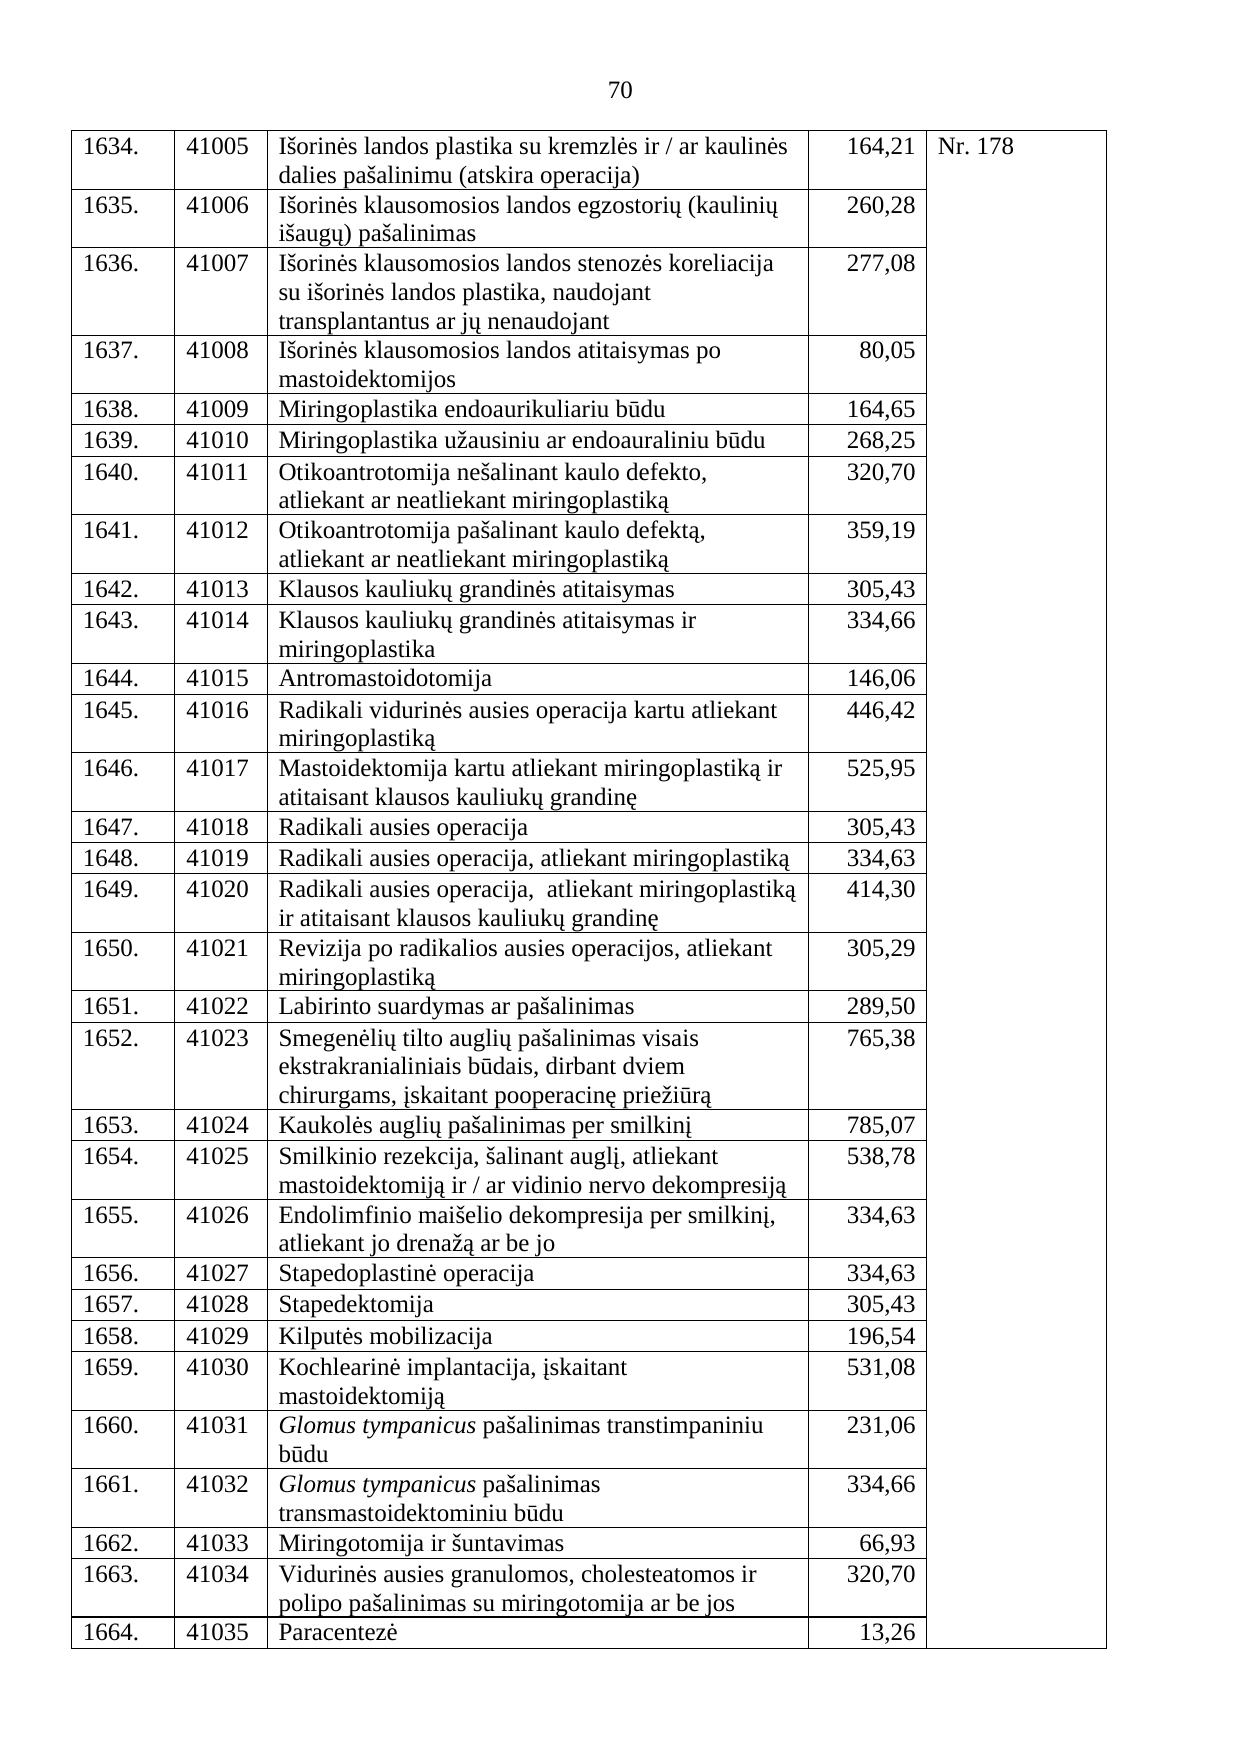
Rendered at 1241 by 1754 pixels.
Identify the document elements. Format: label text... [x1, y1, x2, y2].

table_cell 1645. [72, 695, 174, 752]
table_cell [1107, 424, 1120, 456]
table_cell [1107, 1616, 1120, 1648]
table_cell [1107, 393, 1120, 424]
table_cell 1660. [72, 1411, 174, 1468]
table_cell 1664. [72, 1618, 174, 1648]
table_cell Endolimfinio maišelio dekompresija per smilkinį, atliekant jo drenažą ar be jo [268, 1200, 808, 1257]
table_cell 320,70 [809, 1559, 926, 1616]
table_cell Otikoantrotomija nešalinant kaulo defekto, atliekant ar neatliekant miringoplastiką [268, 457, 808, 514]
table_cell [1107, 1109, 1120, 1140]
table_cell [1107, 663, 1120, 694]
table_cell 13,26 [809, 1618, 926, 1648]
table_cell 80,05 [809, 336, 926, 393]
table_cell Miringoplastika endoaurikuliariu būdu [268, 394, 808, 424]
table_cell 446,42 [809, 695, 926, 752]
table_cell 41008 [175, 336, 267, 393]
table_cell [1107, 932, 1120, 990]
table_cell 41030 [175, 1352, 267, 1409]
table_cell [1107, 1140, 1120, 1199]
table_cell 41034 [175, 1559, 267, 1616]
table_cell 334,63 [809, 1200, 926, 1257]
table_cell 41018 [175, 812, 267, 842]
table_cell 1634. [72, 131, 174, 189]
table_cell Paracentezė [268, 1618, 808, 1648]
table_cell 305,29 [809, 933, 926, 990]
table_cell Glomus tympanicus pašalinimas transmastoidektominiu būdu [268, 1469, 808, 1527]
table_cell Išorinės klausomosios landos egzostorių (kaulinių išaugų) pašalinimas [268, 190, 808, 247]
table_cell 41029 [175, 1321, 267, 1351]
table_cell [1107, 247, 1120, 334]
table_cell [1107, 842, 1120, 873]
table_cell 359,19 [809, 515, 926, 573]
table_cell [1107, 1558, 1120, 1616]
table_cell 1635. [72, 190, 174, 247]
table_cell 334,63 [809, 843, 926, 873]
table_cell 41035 [175, 1618, 267, 1648]
table_cell Radikali ausies operacija [268, 812, 808, 842]
table_cell Mastoidektomija kartu atliekant miringoplastiką ir atitaisant klausos kauliukų grandinę [268, 753, 808, 811]
table_cell Nr. 178 [927, 131, 1106, 1648]
table_cell 1655. [72, 1200, 174, 1257]
table_cell Stapedektomija [268, 1290, 808, 1320]
table_cell Otikoantrotomija pašalinant kaulo defektą, atliekant ar neatliekant miringoplastiką [268, 515, 808, 573]
table_cell Išorinės klausomosios landos atitaisymas po mastoidektomijos [268, 336, 808, 393]
table_cell 41005 [175, 131, 267, 189]
table_cell Vidurinės ausies granulomos, cholesteatomos ir polipo pašalinimas su miringotomija ar be jos [268, 1559, 808, 1616]
table_cell 1644. [72, 664, 174, 694]
table_cell 1652. [72, 1023, 174, 1109]
table_cell [1107, 1257, 1120, 1288]
table_cell [1107, 873, 1120, 932]
table_cell 1663. [72, 1559, 174, 1616]
table_cell 765,38 [809, 1023, 926, 1109]
table_cell 1648. [72, 843, 174, 873]
table_cell 41024 [175, 1110, 267, 1140]
table_cell Išorinės klausomosios landos stenozės koreliacija su išorinės landos plastika, naudojant transplantantus ar jų nenaudojant [268, 248, 808, 334]
table_cell 41009 [175, 394, 267, 424]
table_cell 289,50 [809, 991, 926, 1022]
table_cell 260,28 [809, 190, 926, 247]
table_cell 1654. [72, 1141, 174, 1199]
table_cell 1646. [72, 753, 174, 811]
table_cell 1657. [72, 1290, 174, 1320]
table_cell Smilkinio rezekcija, šalinant auglį, atliekant mastoidektomiją ir / ar vidinio nervo dekompresiją [268, 1141, 808, 1199]
table_cell 41017 [175, 753, 267, 811]
table_cell Miringotomija ir šuntavimas [268, 1528, 808, 1558]
table_cell 41016 [175, 695, 267, 752]
table_cell 164,21 [809, 131, 926, 189]
table_cell 41012 [175, 515, 267, 573]
table_cell 414,30 [809, 874, 926, 932]
table_cell 785,07 [809, 1110, 926, 1140]
table_cell 1662. [72, 1528, 174, 1558]
table_cell [1107, 1320, 1120, 1351]
table_cell Glomus tympanicus pašalinimas transtimpaniniu būdu [268, 1411, 808, 1468]
table_cell 334,66 [809, 605, 926, 662]
table_cell 1647. [72, 812, 174, 842]
table_cell [1107, 1351, 1120, 1409]
table_cell 41014 [175, 605, 267, 662]
table_cell 41023 [175, 1023, 267, 1109]
table_cell [1107, 1022, 1120, 1109]
table_cell 41032 [175, 1469, 267, 1527]
table_cell Klausos kauliukų grandinės atitaisymas ir miringoplastika [268, 605, 808, 662]
table_cell 305,43 [809, 574, 926, 604]
table_cell 320,70 [809, 457, 926, 514]
table_cell 1642. [72, 574, 174, 604]
table_cell [1107, 752, 1120, 811]
table_cell 41033 [175, 1528, 267, 1558]
table_cell 1641. [72, 515, 174, 573]
table_cell Radikali vidurinės ausies operacija kartu atliekant miringoplastiką [268, 695, 808, 752]
table_cell 41007 [175, 248, 267, 334]
table_cell Klausos kauliukų grandinės atitaisymas [268, 574, 808, 604]
table_cell 1636. [72, 248, 174, 334]
table_cell 41011 [175, 457, 267, 514]
table_cell 1658. [72, 1321, 174, 1351]
table_cell Kilputės mobilizacija [268, 1321, 808, 1351]
table_cell 277,08 [809, 248, 926, 334]
table_cell Kaukolės auglių pašalinimas per smilkinį [268, 1110, 808, 1140]
table_cell 334,66 [809, 1469, 926, 1527]
table_cell Radikali ausies operacija, atliekant miringoplastiką ir atitaisant klausos kauliukų grandinę [268, 874, 808, 932]
table_cell 1643. [72, 605, 174, 662]
table_cell [1107, 189, 1120, 247]
table_cell 268,25 [809, 425, 926, 456]
table_cell Stapedoplastinė operacija [268, 1258, 808, 1288]
table_cell 1640. [72, 457, 174, 514]
table_cell Miringoplastika užausiniu ar endoauraliniu būdu [268, 425, 808, 456]
table_cell 41021 [175, 933, 267, 990]
table_cell [1107, 514, 1120, 573]
table_cell 1650. [72, 933, 174, 990]
table_cell Revizija po radikalios ausies operacijos, atliekant miringoplastiką [268, 933, 808, 990]
table_cell 1639. [72, 425, 174, 456]
table_cell Išorinės landos plastika su kremzlės ir / ar kaulinės dalies pašalinimu (atskira operacija) [268, 131, 808, 189]
table_cell 305,43 [809, 1290, 926, 1320]
table_cell Antromastoidotomija [268, 664, 808, 694]
table_cell [1107, 811, 1120, 842]
table_cell 41028 [175, 1290, 267, 1320]
table_cell 164,65 [809, 394, 926, 424]
table_cell [1107, 1289, 1120, 1320]
table_cell 41015 [175, 664, 267, 694]
table_cell 538,78 [809, 1141, 926, 1199]
table_cell 531,08 [809, 1352, 926, 1409]
table_cell Labirinto suardymas ar pašalinimas [268, 991, 808, 1022]
table_cell [1107, 990, 1120, 1022]
table_cell Radikali ausies operacija, atliekant miringoplastiką [268, 843, 808, 873]
table_cell 41031 [175, 1411, 267, 1468]
table_cell 1651. [72, 991, 174, 1022]
table_cell 41013 [175, 574, 267, 604]
table_cell [1107, 335, 1120, 393]
table_cell 66,93 [809, 1528, 926, 1558]
table_cell 1653. [72, 1110, 174, 1140]
table_cell 41026 [175, 1200, 267, 1257]
table_cell 1656. [72, 1258, 174, 1288]
table_cell [1107, 694, 1120, 752]
table_cell 41019 [175, 843, 267, 873]
table_cell [1107, 1468, 1120, 1527]
table_cell [1107, 604, 1120, 662]
table_cell Smegenėlių tilto auglių pašalinimas visais ekstrakranialiniais būdais, dirbant dviem chirurgams, įskaitant pooperacinę priežiūrą [268, 1023, 808, 1109]
table_cell 41027 [175, 1258, 267, 1288]
table_cell 41020 [175, 874, 267, 932]
table_cell 1659. [72, 1352, 174, 1409]
table_cell [1107, 130, 1120, 189]
table_cell 41006 [175, 190, 267, 247]
table_cell 1649. [72, 874, 174, 932]
table_cell 1638. [72, 394, 174, 424]
table_cell 1661. [72, 1469, 174, 1527]
table_cell [1107, 573, 1120, 604]
table_cell 305,43 [809, 812, 926, 842]
table_cell [1107, 1410, 1120, 1468]
table_cell [1107, 1527, 1120, 1558]
table_cell 41022 [175, 991, 267, 1022]
table_cell 1637. [72, 336, 174, 393]
table_cell [1107, 1199, 1120, 1257]
table_cell 41010 [175, 425, 267, 456]
table_cell 231,06 [809, 1411, 926, 1468]
table_cell Kochlearinė implantacija, įskaitant mastoidektomiją [268, 1352, 808, 1409]
table_cell 41025 [175, 1141, 267, 1199]
table_cell [1107, 456, 1120, 514]
table_cell 196,54 [809, 1321, 926, 1351]
table_cell 525,95 [809, 753, 926, 811]
table_cell 146,06 [809, 664, 926, 694]
table_cell 334,63 [809, 1258, 926, 1288]
